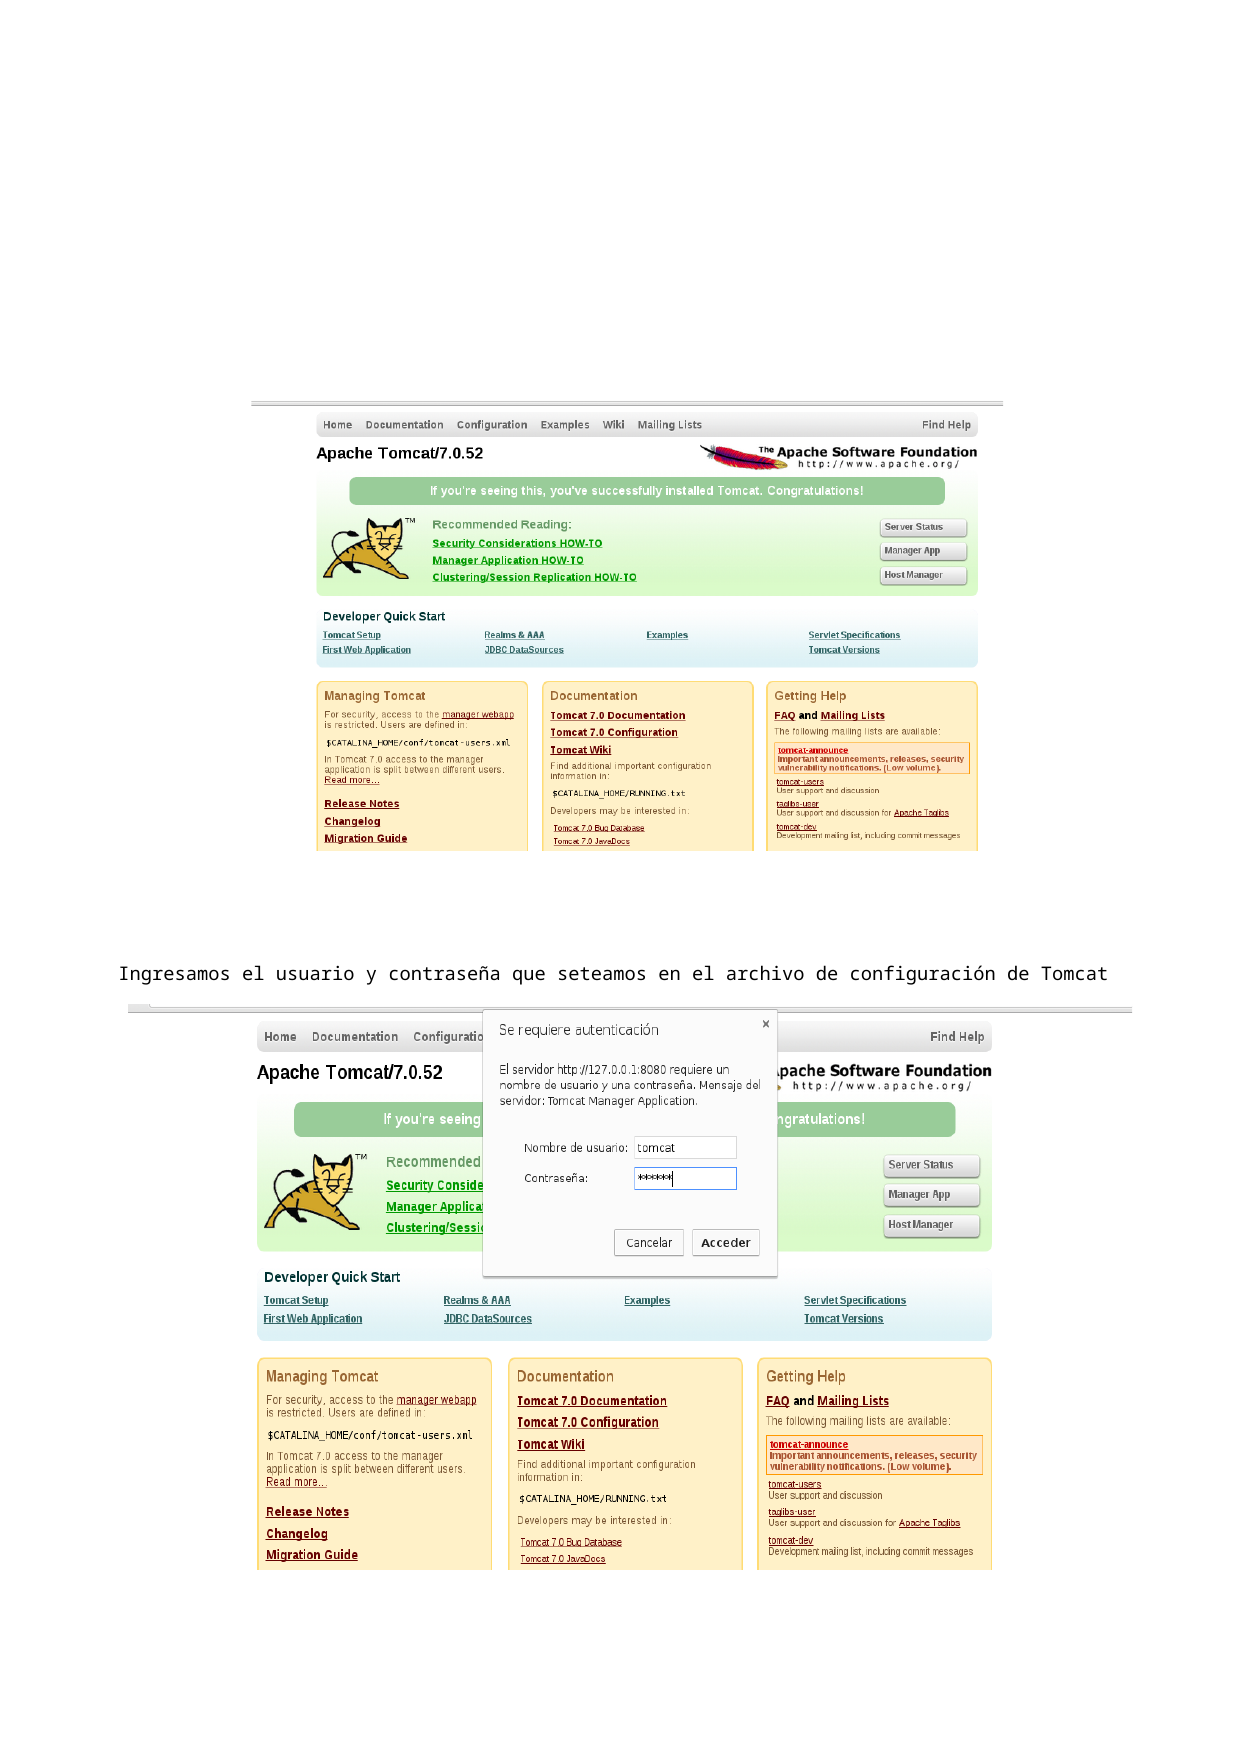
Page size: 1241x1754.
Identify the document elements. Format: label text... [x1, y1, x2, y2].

picture [251, 399, 1004, 851]
picture [128, 1004, 1133, 1570]
text Ingresamos el usuario y contraseña que seteamos en el archivo de configuración de Tomcat [118, 960, 1122, 986]
